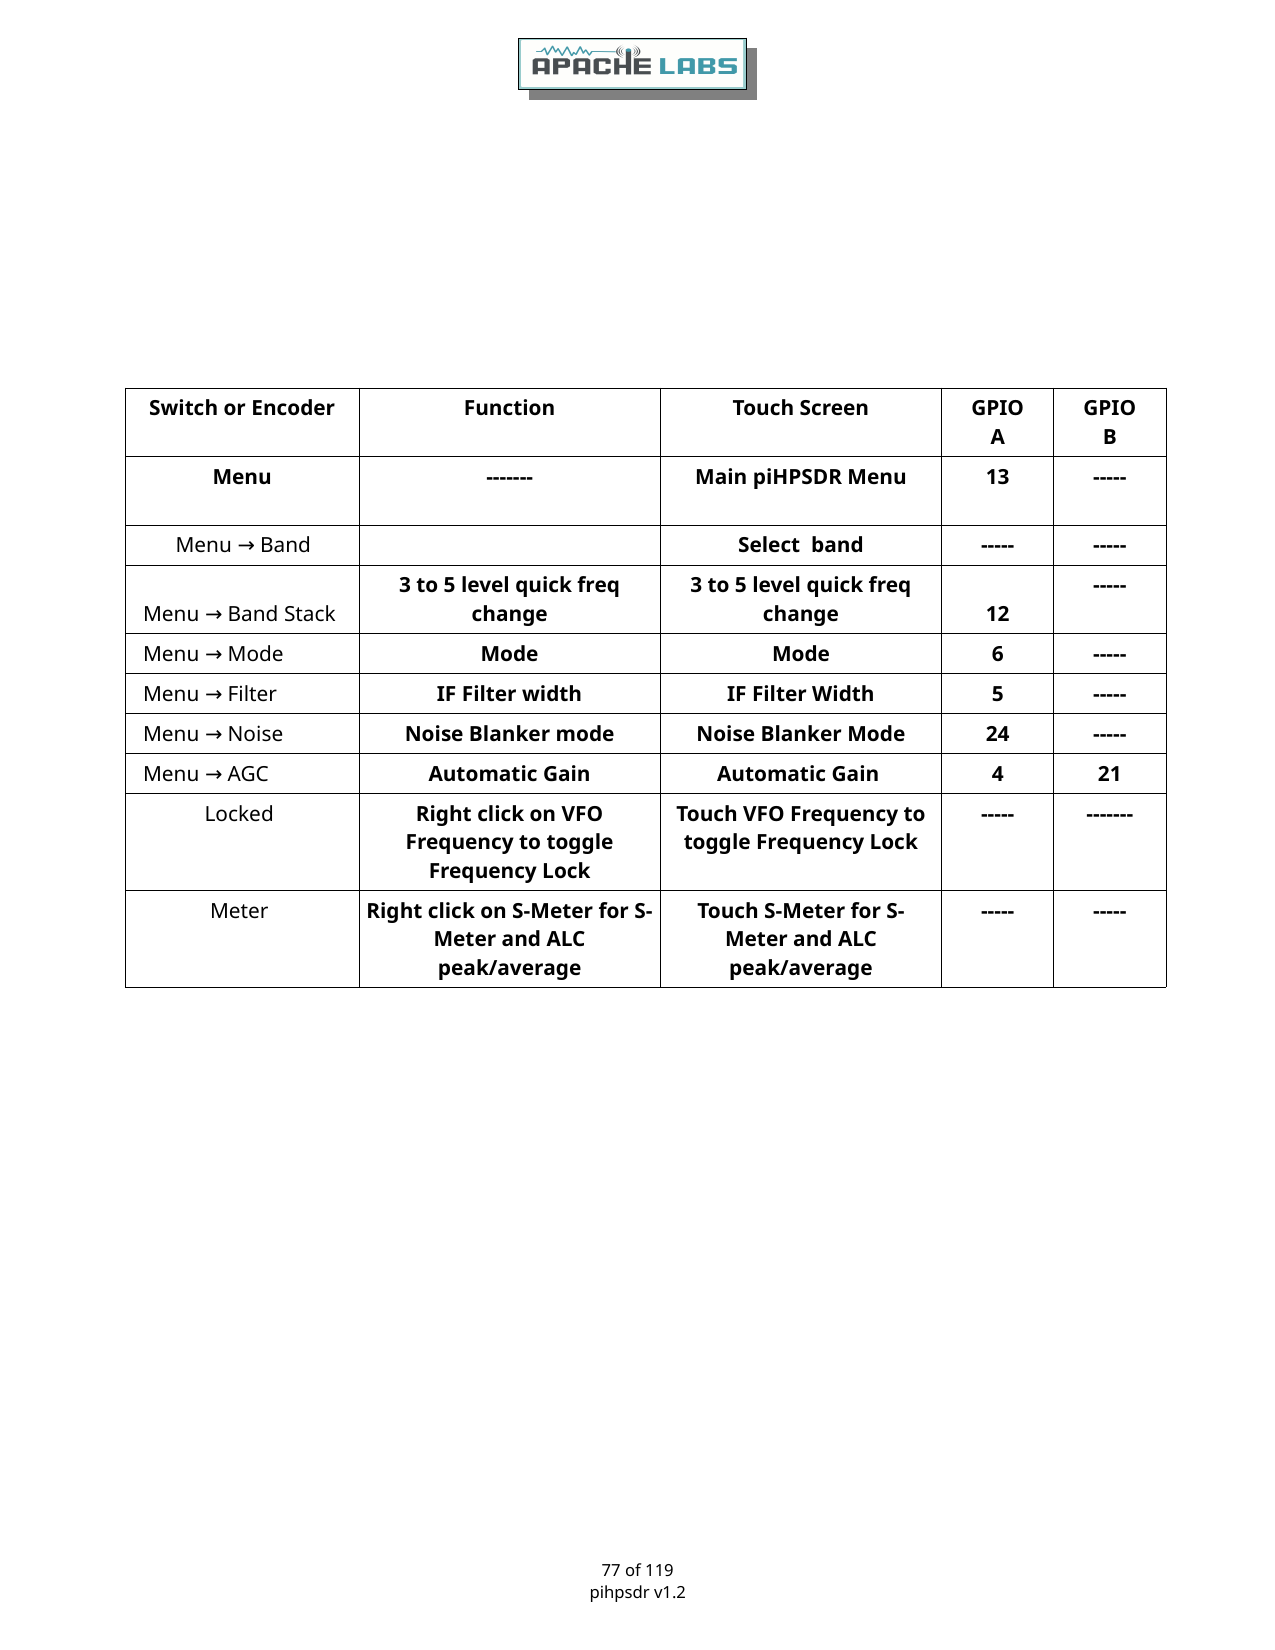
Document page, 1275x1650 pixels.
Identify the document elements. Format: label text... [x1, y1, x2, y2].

table_cell Meter [126, 891, 359, 987]
table_cell ----- [1054, 634, 1166, 673]
table_cell 6 [942, 634, 1053, 673]
table_cell Menu → AGC [126, 754, 359, 793]
table_cell Locked [126, 794, 359, 890]
table_cell 3 to 5 level quick freq change [661, 566, 941, 633]
table_cell Menu → Noise [126, 714, 359, 753]
table_cell 21 [1054, 754, 1166, 793]
table_cell Menu → Band [126, 526, 359, 564]
table_cell [360, 526, 660, 564]
table_cell Touch VFO Frequency to toggle Frequency Lock [661, 794, 941, 890]
table_cell Automatic Gain [661, 754, 941, 793]
table_cell Menu [126, 457, 359, 524]
table_cell ----- [1054, 891, 1166, 987]
table_cell Automatic Gain [360, 754, 660, 793]
table_cell Menu → Band Stack [126, 566, 359, 633]
table_cell ----- [1054, 526, 1166, 564]
table_header GPIO A [942, 389, 1053, 456]
table_cell IF Filter Width [661, 674, 941, 713]
table_header Switch or Encoder [126, 389, 359, 456]
table_cell Main piHPSDR Menu [661, 457, 941, 524]
table_cell 12 [942, 566, 1053, 633]
table_cell 5 [942, 674, 1053, 713]
table_cell Touch S-Meter for S-Meter and ALC peak/average [661, 891, 941, 987]
table_cell Menu → Filter [126, 674, 359, 713]
table_cell Menu → Mode [126, 634, 359, 673]
table_cell ----- [942, 526, 1053, 564]
picture [521, 40, 744, 87]
table_cell 3 to 5 level quick freq change [360, 566, 660, 633]
table_cell Mode [360, 634, 660, 673]
table_cell ----- [1054, 457, 1166, 524]
table_header GPIO B [1054, 389, 1166, 456]
table_cell Right click on VFO Frequency to toggle Frequency Lock [360, 794, 660, 890]
table_cell Noise Blanker mode [360, 714, 660, 753]
table_cell ------- [1054, 794, 1166, 890]
table_cell 4 [942, 754, 1053, 793]
table_cell ------- [360, 457, 660, 524]
table_header Function [360, 389, 660, 456]
table_cell Noise Blanker Mode [661, 714, 941, 753]
table_cell ----- [1054, 714, 1166, 753]
table_cell 24 [942, 714, 1053, 753]
table_cell ----- [1054, 566, 1166, 633]
table_cell ----- [942, 891, 1053, 987]
table_cell Select band [661, 526, 941, 564]
table_cell ----- [1054, 674, 1166, 713]
table_cell IF Filter width [360, 674, 660, 713]
table_header Touch Screen [661, 389, 941, 456]
table_cell 13 [942, 457, 1053, 524]
table_cell Mode [661, 634, 941, 673]
table_cell Right click on S-Meter for S-Meter and ALC peak/average [360, 891, 660, 987]
table_cell ----- [942, 794, 1053, 890]
